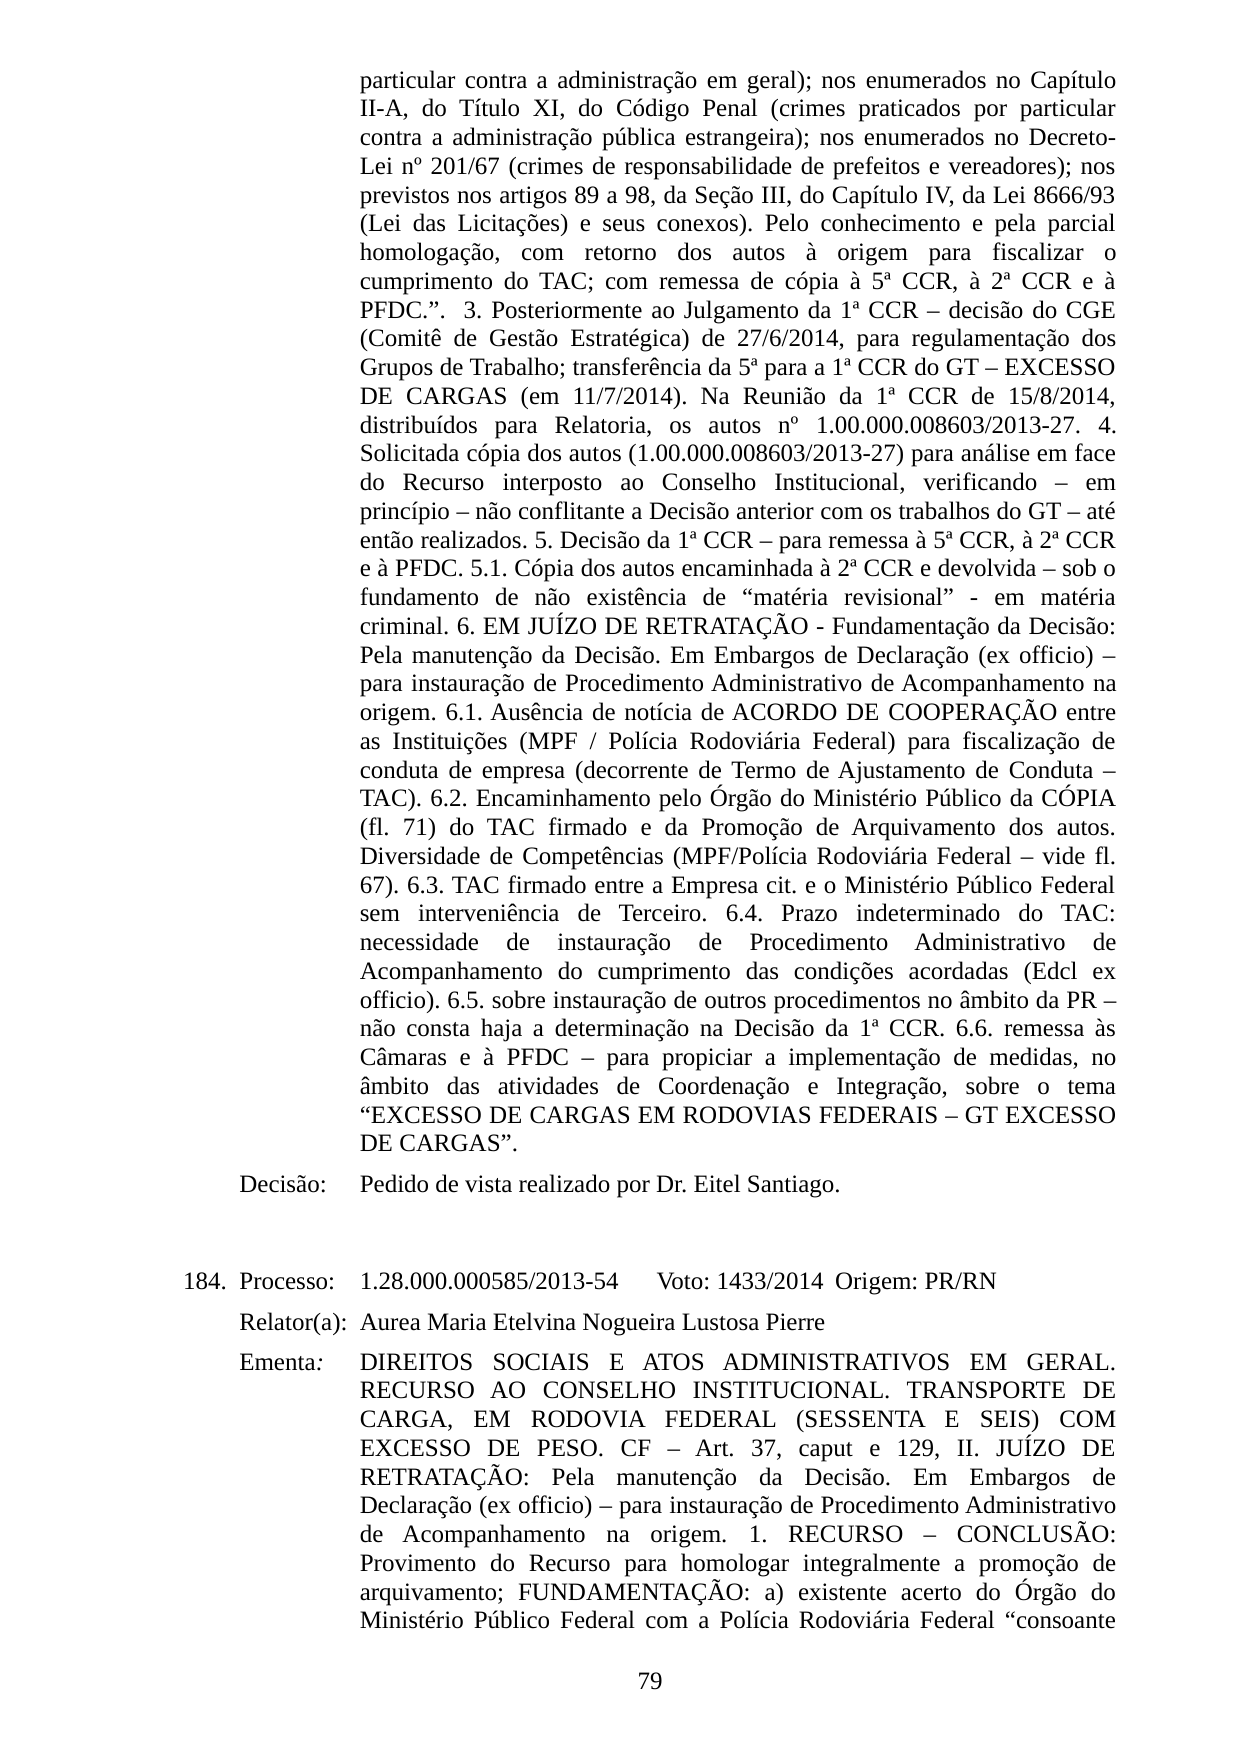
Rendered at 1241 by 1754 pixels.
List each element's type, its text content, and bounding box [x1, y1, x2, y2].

table_header 184. [177, 1261, 233, 1301]
table_cell [177, 1163, 233, 1203]
table_cell [177, 1301, 233, 1341]
table_header Origem: PR/RN [829, 1261, 1122, 1301]
table_cell [177, 1341, 233, 1640]
table_header Processo: [234, 1261, 354, 1301]
table_cell Aurea Maria Etelvina Nogueira Lustosa Pierre [354, 1301, 1122, 1341]
table_cell Relator(a): [234, 1301, 354, 1341]
table_cell Ementa: [234, 1341, 354, 1640]
table_cell [177, 59, 233, 1163]
table_header Voto: 1433/2014 [651, 1261, 829, 1301]
table_cell Decisão: [234, 1163, 354, 1203]
table_cell particular contra a administração em geral); nos enumerados no Capítulo II-A, do Título XI, do Código Penal (crimes praticados por particular contra a administração pública estrangeira); nos enumerados no Decreto-Lei nº 201/67 (crimes de responsabilidade de prefeitos e vereadores); nos previstos nos artigos 89 a 98, da Seção III, do Capítulo IV, da Lei 8666/93 (Lei das Licitações) e seus conexos). Pelo conhecimento e pela parcial homologação, com retorno dos autos à origem para fiscalizar o cumprimento do TAC; com remessa de cópia à 5ª CCR, à 2ª CCR e à PFDC.”. 3. Posteriormente ao Julgamento da 1ª CCR – decisão do CGE (Comitê de Gestão Estratégica) de 27/6/2014, para regulamentação dos Grupos de Trabalho; transferência da 5ª para a 1ª CCR do GT – EXCESSO DE CARGAS (em 11/7/2014). Na Reunião da 1ª CCR de 15/8/2014, distribuídos para Relatoria, os autos nº 1.00.000.008603/2013-27. 4. Solicitada cópia dos autos (1.00.000.008603/2013-27) para análise em face do Recurso interposto ao Conselho Institucional, verificando – em princípio – não conflitante a Decisão anterior com os trabalhos do GT – até então realizados. 5. Decisão da 1ª CCR – para remessa à 5ª CCR, à 2ª CCR e à PFDC. 5.1. Cópia dos autos encaminhada à 2ª CCR e devolvida – sob o fundamento de não existência de “matéria revisional” - em matéria criminal. 6. EM JUÍZO DE RETRATAÇÃO - Fundamentação da Decisão: Pela manutenção da Decisão. Em Embargos de Declaração (ex officio) – para instauração de Procedimento Administrativo de Acompanhamento na origem. 6.1. Ausência de notícia de ACORDO DE COOPERAÇÃO entre as Instituições (MPF / Polícia Rodoviária Federal) para fiscalização de conduta de empresa (decorrente de Termo de Ajustamento de Conduta – TAC). 6.2. Encaminhamento pelo Órgão do Ministério Público da CÓPIA (fl. 71) do TAC firmado e da Promoção de Arquivamento dos autos. Diversidade de Competências (MPF/Polícia Rodoviária Federal – vide fl. 67). 6.3. TAC firmado entre a Empresa cit. e o Ministério Público Federal sem interveniência de Terceiro. 6.4. Prazo indeterminado do TAC: necessidade de instauração de Procedimento Administrativo de Acompanhamento do cumprimento das condições acordadas (Edcl ex officio). 6.5. sobre instauração de outros procedimentos no âmbito da PR – não consta haja a determinação na Decisão da 1ª CCR. 6.6. remessa às Câmaras e à PFDC – para propiciar a implementação de medidas, no âmbito das atividades de Coordenação e Integração, sobre o tema “EXCESSO DE CARGAS EM RODOVIAS FEDERAIS – GT EXCESSO DE CARGAS”. [354, 59, 1122, 1163]
table_cell [234, 59, 354, 1163]
table_cell Pedido de vista realizado por Dr. Eitel Santiago. [354, 1163, 1122, 1203]
table_header 1.28.000.000585/2013-54 [354, 1261, 651, 1301]
table_cell DIREITOS SOCIAIS E ATOS ADMINISTRATIVOS EM GERAL. RECURSO AO CONSELHO INSTITUCIONAL. TRANSPORTE DE CARGA, EM RODOVIA FEDERAL (SESSENTA E SEIS) COM EXCESSO DE PESO. CF – Art. 37, caput e 129, II. JUÍZO DE RETRATAÇÃO: Pela manutenção da Decisão. Em Embargos de Declaração (ex officio) – para instauração de Procedimento Administrativo de Acompanhamento na origem. 1. RECURSO – CONCLUSÃO: Provimento do Recurso para homologar integralmente a promoção de arquivamento; FUNDAMENTAÇÃO: a) existente acerto do Órgão do Ministério Público Federal com a Polícia Rodoviária Federal “consoante [354, 1341, 1122, 1640]
